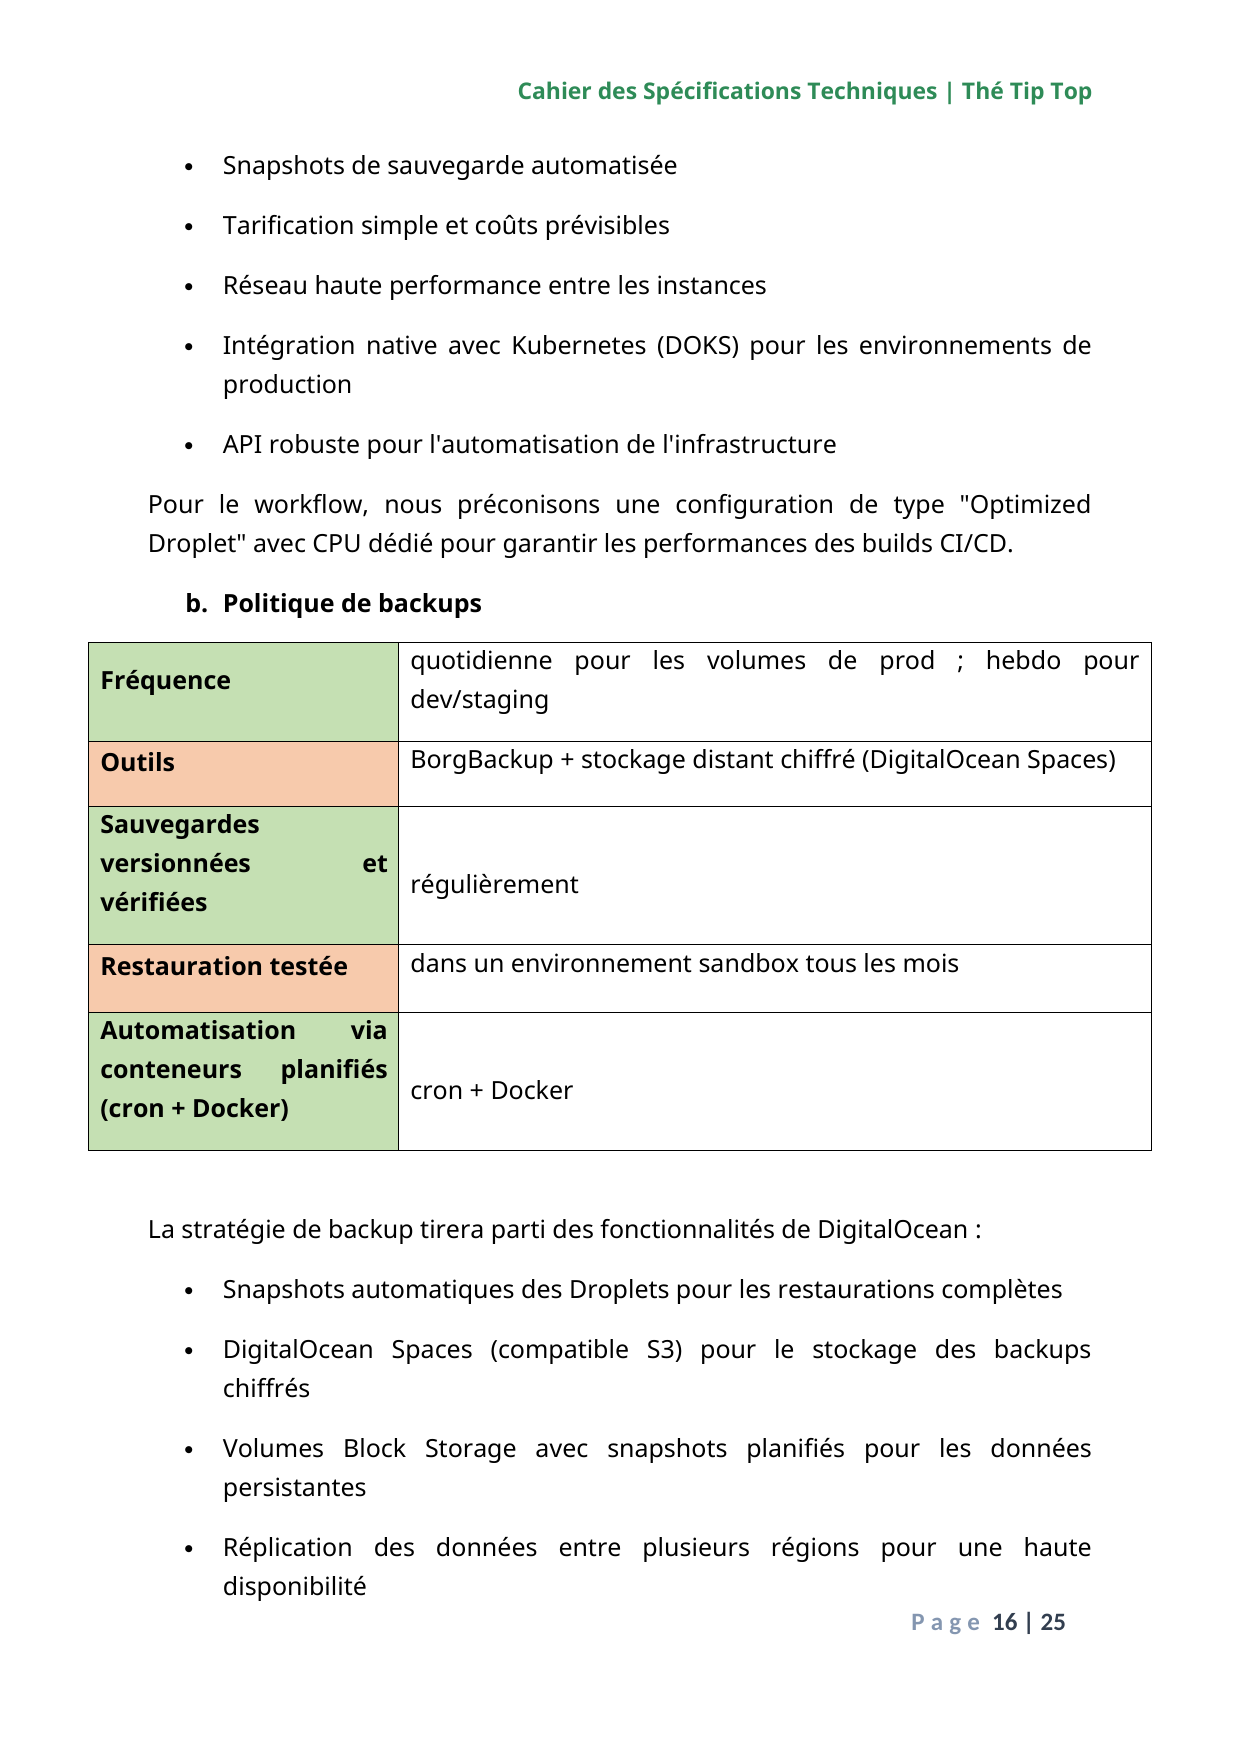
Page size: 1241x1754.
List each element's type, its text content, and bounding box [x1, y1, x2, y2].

list Snapshots automatiques des Droplets pour les restaurations complètes [185, 1271, 1093, 1305]
list API robuste pour l'automatisation de l'infrastructure [185, 427, 1093, 461]
list Réseau haute performance entre les instances [185, 268, 1093, 302]
text Pour le workflow, nous préconisons une configuration de type "Optimized Droplet" avec CPU dédié pour garantir les performances des builds CI/CD. [148, 487, 1093, 560]
text La stratégie de backup tirera parti des fonctionnalités de DigitalOcean : [148, 1211, 1093, 1245]
list Tarification simple et coûts prévisibles [185, 208, 1093, 242]
table_cell Restauration testée [89, 945, 398, 1012]
table_cell dans un environnement sandbox tous les mois [399, 945, 1151, 1012]
table_cell régulièrement [399, 807, 1151, 944]
list Volumes Block Storage avec snapshots planifiés pour les données persistantes [185, 1431, 1093, 1504]
list Snapshots de sauvegarde automatisée [185, 148, 1093, 182]
table_cell cron + Docker [399, 1013, 1151, 1150]
table_cell Sauvegardes versionnées et vérifiées [89, 807, 398, 944]
list Intégration native avec Kubernetes (DOKS) pour les environnements de production [185, 328, 1093, 401]
list Politique de backups [185, 586, 1093, 620]
table_header Fréquence [89, 643, 398, 741]
list Réplication des données entre plusieurs régions pour une haute disponibilité [185, 1530, 1093, 1603]
table_cell BorgBackup + stockage distant chiffré (DigitalOcean Spaces) [399, 742, 1151, 806]
table_header quotidienne pour les volumes de prod ; hebdo pour dev/staging [399, 643, 1151, 741]
list DigitalOcean Spaces (compatible S3) pour le stockage des backups chiffrés [185, 1331, 1093, 1404]
table_cell Automatisation via conteneurs planifiés (cron + Docker) [89, 1013, 398, 1150]
table_cell Outils [89, 742, 398, 806]
